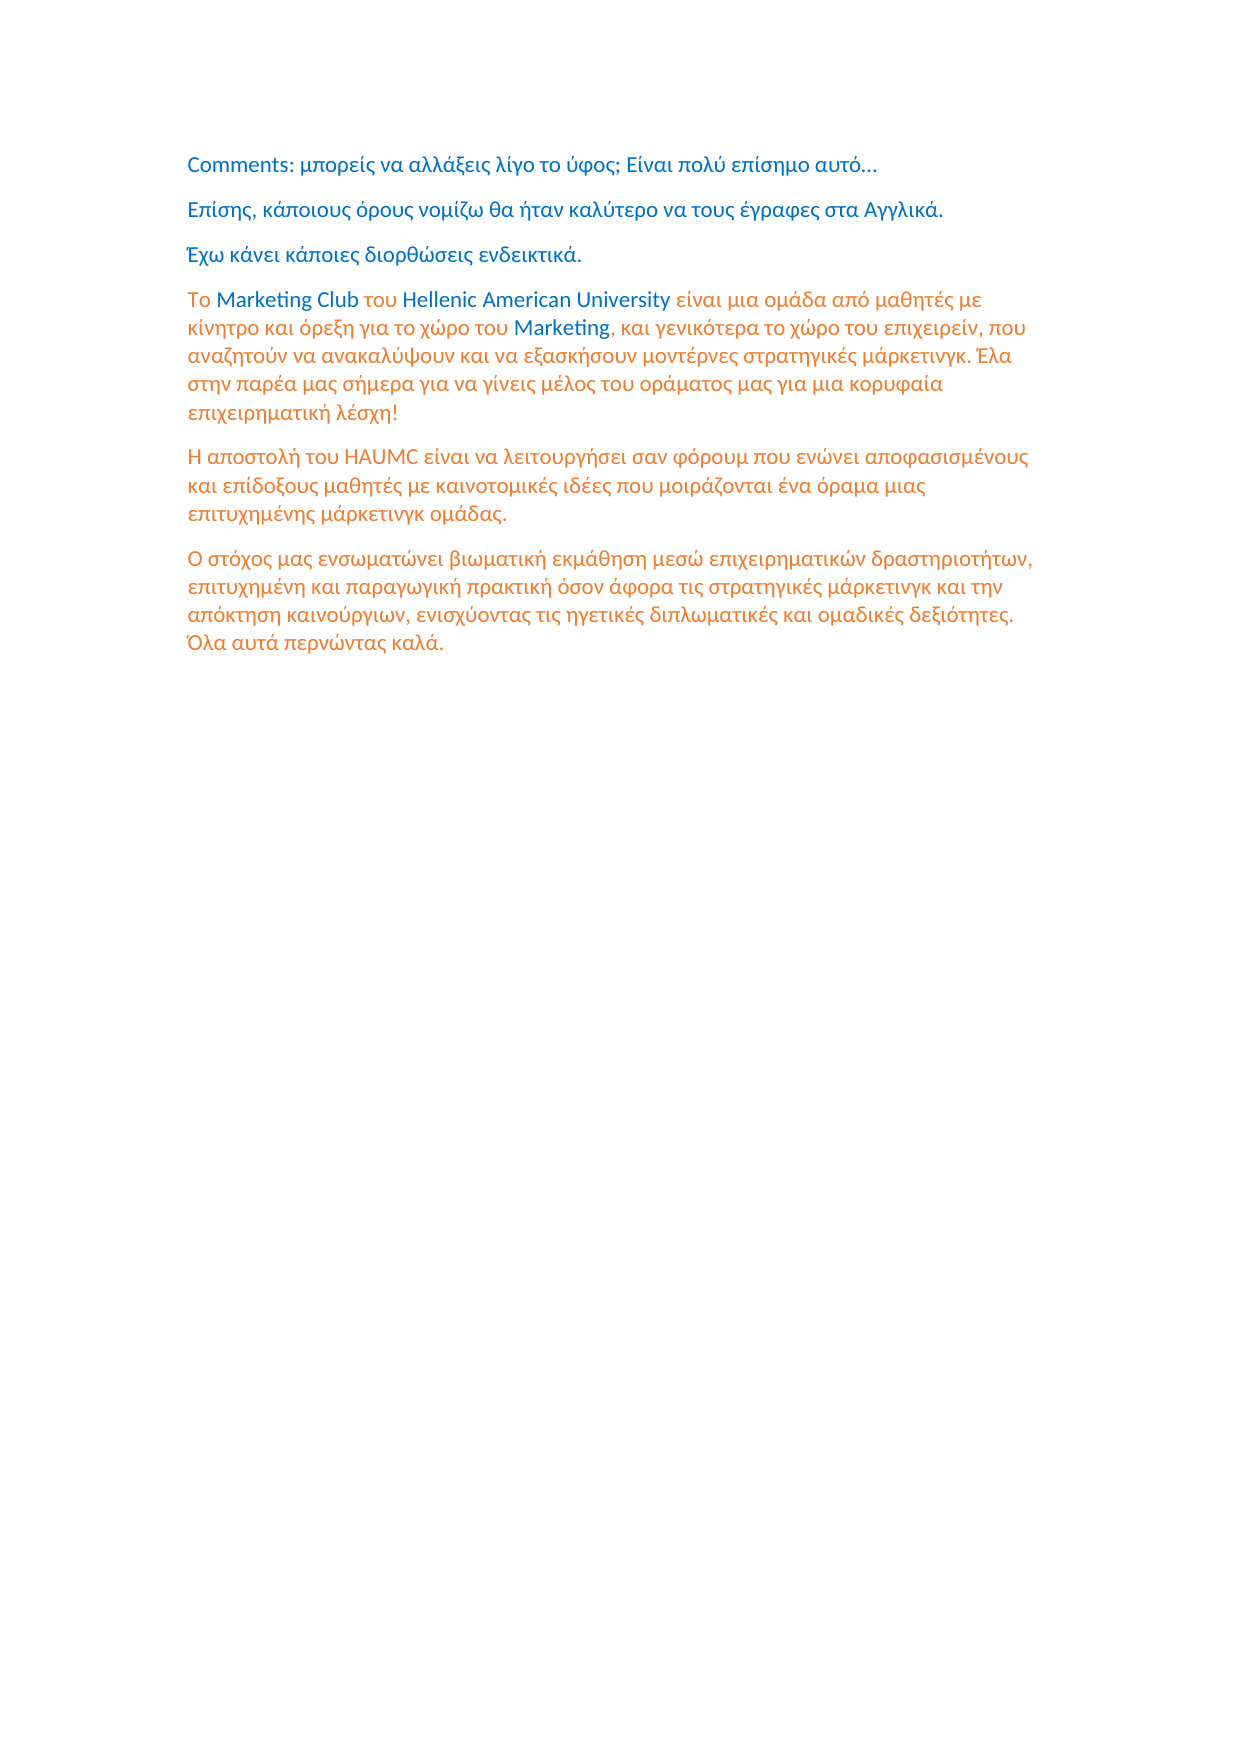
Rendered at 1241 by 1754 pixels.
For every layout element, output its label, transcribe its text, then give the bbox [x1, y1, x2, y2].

text Ο στόχος μας ενσωματώνει βιωματική εκμάθηση μεσώ επιχειρηματικών δραστηριοτήτων, επιτυχημένη και παραγωγική πρακτική όσον άφορα τις στρατηγικές μάρκετινγκ και την απόκτηση καινούργιων, ενισχύοντας τις ηγετικές διπλωματικές και ομαδικές δεξιότητες. Όλα αυτά περνώντας καλά. [187, 544, 1053, 657]
text Η αποστολή του HAUMC είναι να λειτουργήσει σαν φόρουμ που ενώνει αποφασισμένους και επίδοξους μαθητές με καινοτομικές ιδέες που μοιράζονται ένα όραμα μιας επιτυχημένης μάρκετινγκ ομάδας. [187, 442, 1053, 527]
text Έχω κάνει κάποιες διορθώσεις ενδεικτικά. [187, 240, 1053, 268]
text Επίσης, κάποιους όρους νομίζω θα ήταν καλύτερο να τους έγραφες στα Αγγλικά. [187, 195, 1053, 223]
text Comments: μπορείς να αλλάξεις λίγο το ύφος; Είναι πολύ επίσημο αυτό… [187, 150, 1053, 178]
text Το Marketing Club του Hellenic American University είναι μια ομάδα από μαθητές με κίνητρο και όρεξη για το χώρο του Marketing, και γενικότερα το χώρο του επιχειρείν, που αναζητούν να ανακαλύψουν και να εξασκήσουν μοντέρνες στρατηγικές μάρκετινγκ. Έλα στην παρέα μας σήμερα για να γίνεις μέλος του οράματος μας για μια κορυφαία επιχειρηματική λέσχη! [187, 285, 1053, 426]
